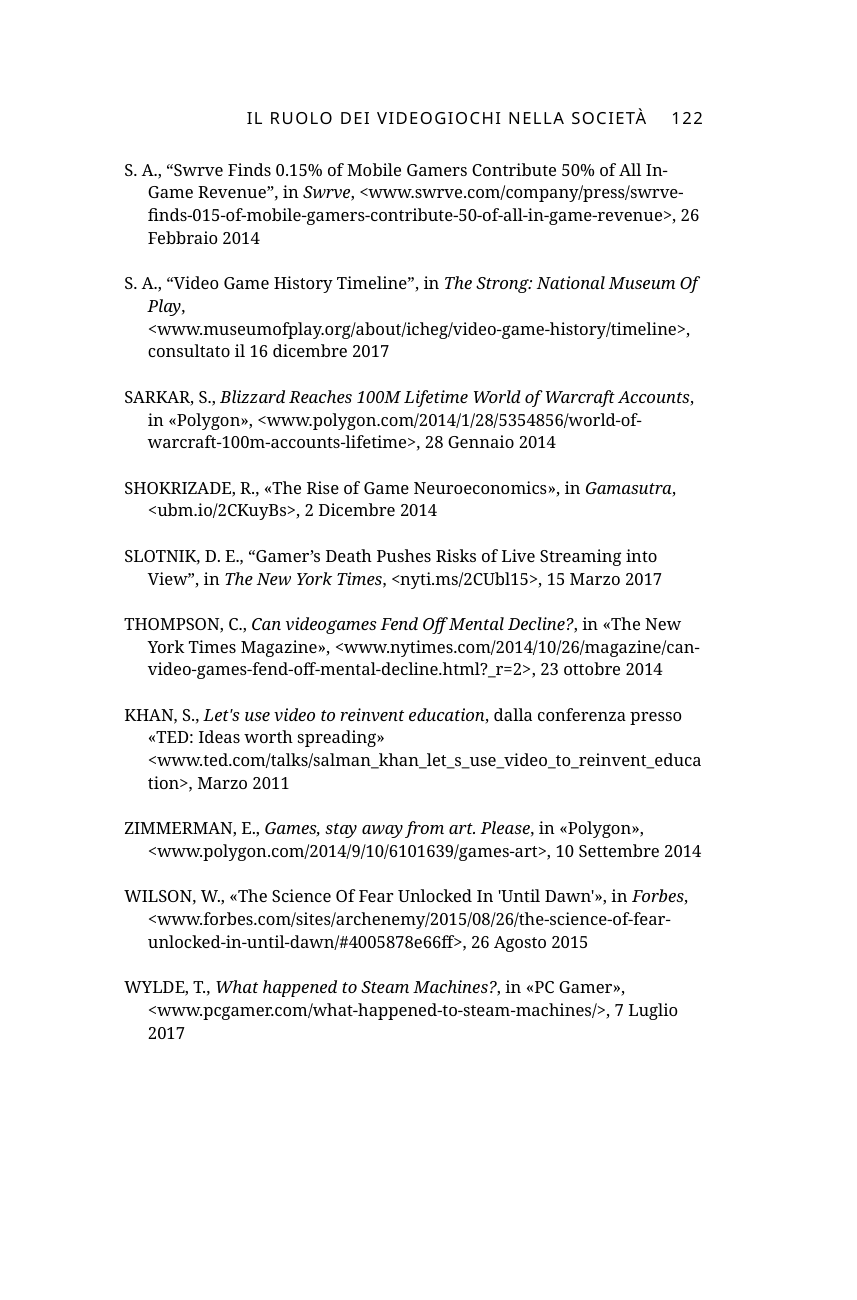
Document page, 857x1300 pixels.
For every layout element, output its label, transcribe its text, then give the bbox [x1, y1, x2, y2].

text SARKAR, S., Blizzard Reaches 100M Lifetime World of Warcraft Accounts, in «Polygon», <www.polygon.com/2014/1/28/5354856/world-of-warcraft-100m-accounts-lifetime>, 28 Gennaio 2014 [124, 386, 703, 454]
text SHOKRIZADE, R., «The Rise of Game Neuroeconomics», in Gamasutra, <ubm.io/2CKuyBs>, 2 Dicembre 2014 [124, 476, 703, 522]
text S. A., “Video Game History Timeline”, in The Strong: National Museum Of Play, <www.museumofplay.org/about/icheg/video-game-history/timeline>, consultato il 16 dicembre 2017 [124, 272, 703, 363]
text SLOTNIK, D. E., “Gamer’s Death Pushes Risks of Live Streaming into View”, in The New York Times, <nyti.ms/2CUbl15>, 15 Marzo 2017 [124, 544, 703, 590]
text THOMPSON, C., Can videogames Fend Off Mental Decline?, in «The New York Times Magazine», <www.nytimes.com/2014/10/26/magazine/can-video-games-fend-off-mental-decline.html?_r=2>, 23 ottobre 2014 [124, 613, 703, 681]
text WILSON, W., «The Science Of Fear Unlocked In 'Until Dawn'», in Forbes, <www.forbes.com/sites/archenemy/2015/08/26/the-science-of-fear-unlocked-in-until-dawn/#4005878e66ff>, 26 Agosto 2015 [124, 885, 703, 953]
text ZIMMERMAN, E., Games, stay away from art. Please, in «Polygon», <www.polygon.com/2014/9/10/6101639/games-art>, 10 Settembre 2014 [124, 817, 703, 862]
text KHAN, S., Let's use video to reinvent education, dalla conferenza presso «TED: Ideas worth spreading» <www.ted.com/talks/salman_khan_let_s_use_video_to_reinvent_education>, Marzo 2011 [124, 703, 703, 794]
text S. A., “Swrve Finds 0.15% of Mobile Gamers Contribute 50% of All In-Game Revenue”, in Swrve, <www.swrve.com/company/press/swrve-finds-015-of-mobile-gamers-contribute-50-of-all-in-game-revenue>, 26 Febbraio 2014 [124, 158, 703, 249]
text WYLDE, T., What happened to Steam Machines?, in «PC Gamer», <www.pcgamer.com/what-happened-to-steam-machines/>, 7 Luglio 2017 [124, 976, 703, 1044]
